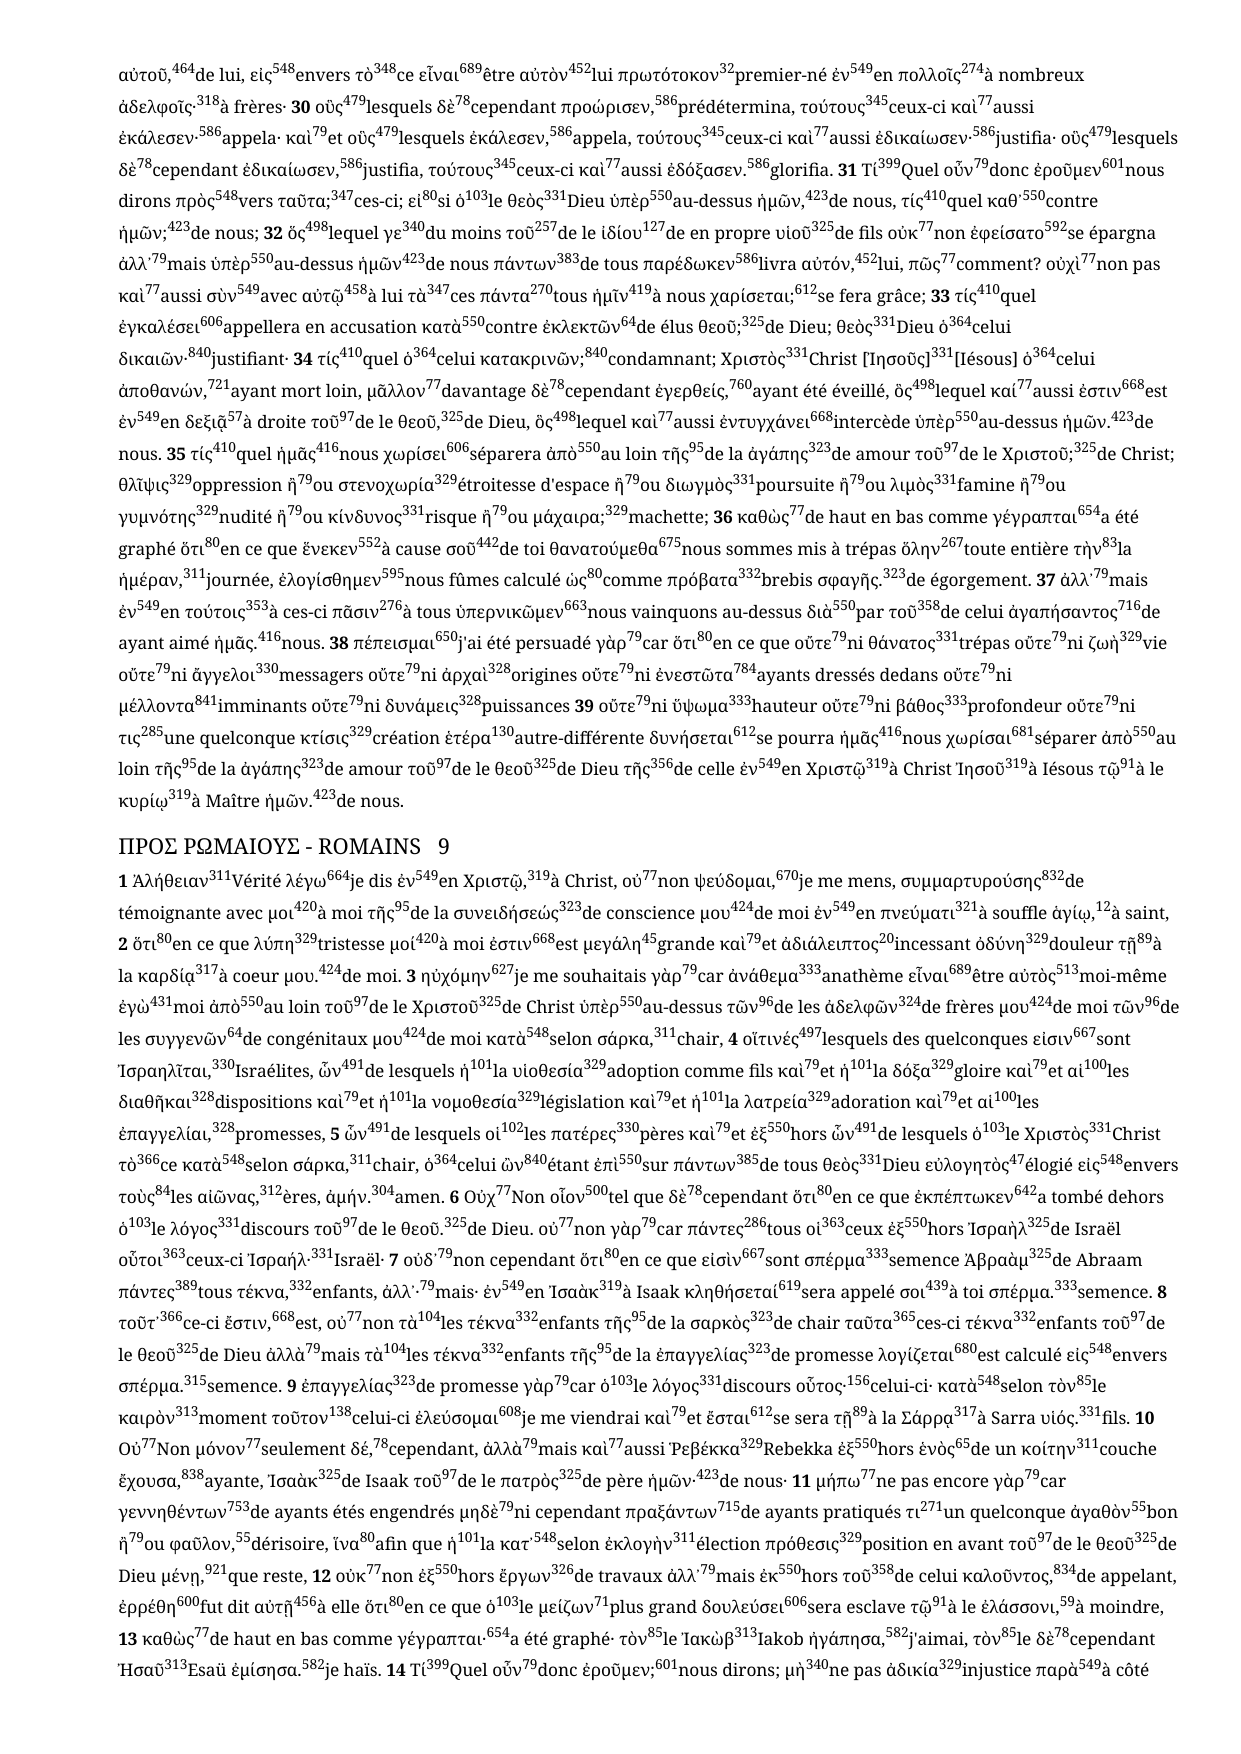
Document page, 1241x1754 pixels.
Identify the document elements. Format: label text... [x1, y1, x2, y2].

text 1 Οὐδὲν289Aucun ἄρα77par conséquent νῦν77maintenant κατάκριμα333objet de condamnation τοῖς351à ceux ἐν549en Χριστῷ319à Christ Ἰησοῦ.319à Iésous. 2 ὁ103le γὰρ79car νόμος331loi τοῦ99de le πνεύματος327de souffle τῆς95de la ζωῆς323de vie ἐν549en Χριστῷ319à Christ Ἰησοῦ319à Iésous ἠλευθέρωσέν586libéra σε437toi ἀπὸ550au loin τοῦ97de le νόμου325de loi τῆς95de la ἁμαρτίας323de faute καὶ79et τοῦ97de le θανάτου.325de trépas. 3 Τὸ87Le γὰρ79car ἀδύνατον55impuissant τοῦ97de le νόμου325de loi ἐν549en ᾧ488à lequel ἠσθένει625était infirme διὰ550par τῆς95de la σαρκός,323de chair, ὁ103le θεὸς331Dieu τὸν85le ἑαυτοῦ537de lui-même υἱὸν313fils πέμψας721ayant mandé ἐν549en ὁμοιώματι321à similitude σαρκὸς323de chair ἁμαρτίας323de faute καὶ79et περὶ550autour ἁμαρτίας323de faute κατέκρινεν586condamna τὴν83la ἁμαρτίαν311faute ἐν549en τῇ89à la σαρκί,317à chair, 4 ἵνα80afin que τὸ105le δικαίωμα333acte de justification τοῦ97de le νόμου325de loi πληρωθῇ911que soit fait plénitude ἐν549en ἡμῖν419à nous τοῖς351à ceux μὴ79ne pas κατὰ548selon σάρκα311chair περιπατοῦσιν827à piétinants autour ἀλλὰ79mais κατὰ548selon πνεῦμα.315souffle. 5 οἱ363ceux γὰρ79car κατὰ548selon σάρκα311chair ὄντες839étants τὰ347ces τῆς95de la σαρκὸς323de chair φρονοῦσιν,667pensent, οἱ363ceux δὲ78cependant κατὰ548selon πνεῦμα315souffle τὰ347ces τοῦ99de le πνεύματος.327de souffle. 6 τὸ105le γὰρ79car φρόνημα333pensée τῆς95de la σαρκὸς323de chair θάνατος,331trépas, τὸ105le δὲ78cependant φρόνημα333pensée τοῦ99de le πνεύματος327de souffle ζωὴ329vie καὶ79et εἰρήνη·329paix· 7 διότι80parce que τὸ105le φρόνημα333pensée τῆς95de la σαρκὸς323de chair ἔχθρα329haine εἰς548envers θεόν,313Dieu, τῷ91à le γὰρ79car νόμῳ319à loi τοῦ97de le θεοῦ325de Dieu οὐχ77non ὑποτάσσεται,680est subordonné, οὐδὲ77non cependant γὰρ79car δύναται·674se peut· 8 οἱ363ceux δὲ78cependant ἐν549en σαρκὶ317à chair ὄντες839étants θεῷ319à Dieu ἀρέσαι681plaire οὐ77non δύνανται.673se peuvent. 9 Ὑμεῖς447Vous δὲ78cependant οὐκ77non ἐστὲ665vous êtes ἐν549en σαρκὶ317à chair ἀλλ᾽79mais ἐν549en πνεύματι,321à souffle, εἴπερ80si certes πνεῦμα333souffle θεοῦ325de Dieu οἰκεῖ668habite maison ἐν549en ὑμῖν.438à vous. εἰ80si δέ78cependant τις390un quelconque πνεῦμα315souffle Χριστοῦ325de Christ οὐκ77non ἔχει,668a, οὗτος364celui-ci οὐκ77non ἔστιν668est αὐτοῦ.464de lui. 10 εἰ80si δὲ78cependant Χριστὸς331Christ ἐν549en ὑμῖν,438à vous, τὸ105le μὲν79certes σῶμα333corps νεκρὸν49mort διὰ548par le fait de ἁμαρτίαν311faute τὸ105le δὲ78cependant πνεῦμα333souffle ζωὴ329vie διὰ548par le fait de δικαιοσύνην.311justice. 11 εἰ80si δὲ78cependant τὸ105le πνεῦμα333souffle τοῦ358de celui ἐγείραντος716de ayant éveillé τὸν85le Ἰησοῦν313Iésous ἐκ550hors νεκρῶν64de morts οἰκεῖ668habite maison ἐν549en ὑμῖν,438à vous, ὁ364celui ἐγείρας721ayant éveillé ἐκ550hors νεκρῶν64de morts Χριστὸν313Christ Ἰησοῦν313Iésous ζῳοποιήσει606fera être vivant καὶ77aussi τὰ86les θνητὰ5mortels σώματα314corps ὑμῶν441de vous διὰ550par τοῦ99de le ἐνοικοῦντος836de enhabitant maison αὐτοῦ464de lui πνεύματος327de souffle ἐν549en ὑμῖν.438à vous. 12 Ἄρα77Par conséquent οὖν,79donc, ἀδελφοί,336frères, ὀφειλέται330débiteurs ἐσμὲν663nous sommes οὐ77non τῇ89à la σαρκὶ317à chair τοῦ360de ce κατὰ548selon σάρκα311chair ζῆν,689vivre, 13 εἰ80si γὰρ79car κατὰ548selon σάρκα311chair ζῆτε,665vous vivez, μέλλετε665vous imminez ἀποθνῄσκειν·689mourir loin· εἰ80si δὲ78cependant πνεύματι321à souffle τὰς82les πράξεις310pratiques τοῦ99de le σώματος327de corps θανατοῦτε,665vous mettez à trépas, ζήσεσθε.609vous vous vivrez. 14 ὅσοι497autant lesquels γὰρ79car πνεύματι321à souffle θεοῦ325de Dieu ἄγονται,679sont conduits, οὗτοι363ceux-ci υἱοὶ330fils θεοῦ325de Dieu εἰσιν.667sont. 15 οὐ77non γὰρ79car ἐλάβετε583vous prîtes πνεῦμα315souffle δουλείας323de esclavage πάλιν77de nouveau εἰς548envers φόβον313effroi ἀλλ᾽79mais ἐλάβετε583vous prîtes πνεῦμα315souffle υἱοθεσίας323de adoption comme fils ἐν549en ᾧ488à lequel κράζομεν·663nous croassons· αββα304Abba ὁ109le πατήρ.337père. 16 αὐτὸ543lui-même τὸ105le πνεῦμα333souffle συμμαρτυρεῖ668témoigne avec τῷ93à le πνεύματι321à souffle ἡμῶν423de nous ὅτι80en ce que ἐσμὲν663nous sommes τέκνα332enfants θεοῦ.325de Dieu. 17 εἰ80si δὲ78cependant τέκνα,332enfants, καὶ77aussi κληρονόμοι·330héritiers· κληρονόμοι330héritiers μὲν79certes θεοῦ,325de Dieu, συγκληρονόμοι70cohéritiers δὲ78cependant Χριστοῦ,325de Christ, εἴπερ80si certes συμπάσχομεν663nous souffrons avec ἵνα80afin que καὶ77aussi συνδοξασθῶμεν.906que nous soyons glorifié avec. 18 Λογίζομαι670Je me calcule γὰρ79car ὅτι80en ce que οὐκ77non ἄξια48dignes τὰ104les παθήματα332passions de souffrances τοῦ97de le νῦν77maintenant καιροῦ325de moment πρὸς548vers τὴν83la μέλλουσαν820imminante δόξαν311gloire ἀποκαλυφθῆναι683être découvert εἰς548envers ἡμᾶς.416nous. 19 ἡ101la γὰρ79car ἀποκαραδοκία329attente sérieuse τῆς95de la κτίσεως323de création τὴν83la ἀποκάλυψιν311découverte τῶν96de les υἱῶν324de fils τοῦ97de le θεοῦ325de Dieu ἀπεκδέχεται.674se attend longuement. 20 τῇ89à la γὰρ79car ματαιότητι317à vanité ἡ101la κτίσις329création ὑπετάγη,600fut subordonné, οὐχ77non ἑκοῦσα69volontiers ἀλλὰ79mais διὰ548par le fait de τὸν346celui ὑποτάξαντα,707ayant subordonné, ἐφ᾽549sur ἑλπίδι317à espérance 21 ὅτι80en ce que καὶ77aussi αὐτὴ540elle-même ἡ101la κτίσις329création ἐλευθερωθήσεται619sera libéré ἀπὸ550au loin τῆς95de la δουλείας323de esclavage τῆς95de la φθορᾶς323de corruption εἰς548envers τὴν83la ἐλευθερίαν311liberté τῆς95de la δόξης323de gloire τῶν98de les τέκνων326de enfants τοῦ97de le θεοῦ.325de Dieu. 22 οἴδαμεν637nous avons su γὰρ79car ὅτι80en ce que πᾶσα285toute ἡ101la κτίσις329création συστενάζει668soupire ensemble καὶ79et συνωδίνει668souffre ensemble les douleurs de l'enfantement ἄχρι552jusqu'à l'extrémité τοῦ358de celui νῦν·77maintenant· 23 οὐ77non μόνον77seulement δέ,78cependant, ἀλλὰ79mais καὶ77aussi αὐτοὶ512nous-mêmes τὴν83la ἀπαρχὴν311prémisse τοῦ99de le πνεύματος327de souffle ἔχοντες,839ayants, ἡμεῖς430nous καὶ77aussi αὐτοὶ512nous-mêmes ἐν549en ἑαυτοῖς508à nous-mêmes στενάζομεν663nous soupirons υἱοθεσίαν311adoption comme fils ἀπεκδεχόμενοι,866se attendants longuement, τὴν83la ἀπολύτρωσιν311rançon intégrale τοῦ99de le σώματος327de corps ἡμῶν.423de nous. 24 τῇ89à la γὰρ79car ἐλπίδι317à espérance ἐσώθημεν·595nous fûmes sauvé· ἐλπὶς329espérance δὲ78cependant βλεπομένη889étante regardée οὐκ77non ἔστιν668est ἐλπίς·329espérance· ὃ482lequel γὰρ79car βλέπει668regarde τίς390un quelconque ἐλπίζει;668espère; 25 εἰ80si δὲ78cependant ὃ482lequel οὐ77non βλέπομεν663nous regardons ἐλπίζομεν,663nous espérons, δι᾽550par ὑπομονῆς323de résistance ἀπεκδεχόμεθα.669nous nous attendons longuement. 26 Ὡσαύτως77De même δὲ78cependant καὶ77aussi τὸ105le πνεῦμα333souffle συναντιλαμβάνεται674se prend contre avec τῇ89à la ἀσθενείᾳ317à infirmité ἡμῶν·423de nous· τὸ87le γὰρ79car τί399quel προσευξώμεθα900que nous nous priions καθὸ77selon que δεῖ668attache de lien οὐκ77non οἴδαμεν,637nous avons su, ἀλλ᾽79mais αὐτὸ543lui-même τὸ105le πνεῦμα333souffle ὑπερεντυγχάνει668intercède au-dessus στεναγμοῖς318à soupirs ἀλαλήτοις·9à inexprimables· 27 ὁ364celui δὲ78cependant ἐραυνῶν840scrutant τὰς242les καρδίας310coeurs οἶδεν642a su τί412quel τὸ105le φρόνημα333pensée τοῦ99de le πνεύματος,327de souffle, ὅτι80en ce que κατὰ548selon θεὸν313Dieu ἐντυγχάνει668intercède ὑπὲρ550au-dessus ἁγίων.64de saints. 28 Οἴδαμεν637Nous avons su δὲ78cependant ὅτι80en ce que τοῖς351à ceux ἀγαπῶσιν827à aimants τὸν85le θεὸν313Dieu πάντα374tous συνεργεῖ668travaille avec εἰς548envers ἀγαθόν,55bon, τοῖς351à ceux κατὰ548selon πρόθεσιν311position en avant κλητοῖς37à appelés οὖσιν.827à étants. 29 ὅτι80en ce que οὓς479lesquels προέγνω,586connut avant, καὶ77aussi προώρισεν586prédétermina συμμόρφους52conformes τῆς95de la εἰκόνος323de icône τοῦ97de le υἱοῦ325de fils αὐτοῦ,464de lui, εἰς548envers τὸ348ce εἶναι689être αὐτὸν452lui πρωτότοκον32premier-né ἐν549en πολλοῖς274à nombreux ἀδελφοῖς·318à frères· 30 οὓς479lesquels δὲ78cependant προώρισεν,586prédétermina, τούτους345ceux-ci καὶ77aussi ἐκάλεσεν·586appela· καὶ79et οὓς479lesquels ἐκάλεσεν,586appela, τούτους345ceux-ci καὶ77aussi ἐδικαίωσεν·586justifia· οὓς479lesquels δὲ78cependant ἐδικαίωσεν,586justifia, τούτους345ceux-ci καὶ77aussi ἐδόξασεν.586glorifia. 31 Τί399Quel οὖν79donc ἐροῦμεν601nous dirons πρὸς548vers ταῦτα;347ces-ci; εἰ80si ὁ103le θεὸς331Dieu ὑπὲρ550au-dessus ἡμῶν,423de nous, τίς410quel καθ᾽550contre ἡμῶν;423de nous; 32 ὅς498lequel γε340du moins τοῦ257de le ἰδίου127de en propre υἱοῦ325de fils οὐκ77non ἐφείσατο592se épargna ἀλλ᾽79mais ὑπὲρ550au-dessus ἡμῶν423de nous πάντων383de tous παρέδωκεν586livra αὐτόν,452lui, πῶς77comment? οὐχὶ77non pas καὶ77aussi σὺν549avec αὐτῷ458à lui τὰ347ces πάντα270tous ἡμῖν419à nous χαρίσεται;612se fera grâce; 33 τίς410quel ἐγκαλέσει606appellera en accusation κατὰ550contre ἐκλεκτῶν64de élus θεοῦ;325de Dieu; θεὸς331Dieu ὁ364celui δικαιῶν·840justifiant· 34 τίς410quel ὁ364celui κατακρινῶν;840condamnant; Χριστὸς331Christ [Ἰησοῦς]331[Iésous] ὁ364celui ἀποθανών,721ayant mort loin, μᾶλλον77davantage δὲ78cependant ἐγερθείς,760ayant été éveillé, ὃς498lequel καί77aussi ἐστιν668est ἐν549en δεξιᾷ57à droite τοῦ97de le θεοῦ,325de Dieu, ὃς498lequel καὶ77aussi ἐντυγχάνει668intercède ὑπὲρ550au-dessus ἡμῶν.423de nous. 35 τίς410quel ἡμᾶς416nous χωρίσει606séparera ἀπὸ550au loin τῆς95de la ἀγάπης323de amour τοῦ97de le Χριστοῦ;325de Christ; θλῖψις329oppression ἢ79ou στενοχωρία329étroitesse d'espace ἢ79ou διωγμὸς331poursuite ἢ79ou λιμὸς331famine ἢ79ou γυμνότης329nudité ἢ79ou κίνδυνος331risque ἢ79ou μάχαιρα;329machette; 36 καθὼς77de haut en bas comme γέγραπται654a été graphé ὅτι80en ce que ἕνεκεν552à cause σοῦ442de toi θανατούμεθα675nous sommes mis à trépas ὅλην267toute entière τὴν83la ἡμέραν,311journée, ἐλογίσθημεν595nous fûmes calculé ὡς80comme πρόβατα332brebis σφαγῆς.323de égorgement. 37 ἀλλ᾽79mais ἐν549en τούτοις353à ces-ci πᾶσιν276à tous ὑπερνικῶμεν663nous vainquons au-dessus διὰ550par τοῦ358de celui ἀγαπήσαντος716de ayant aimé ἡμᾶς.416nous. 38 πέπεισμαι650j'ai été persuadé γὰρ79car ὅτι80en ce que οὔτε79ni θάνατος331trépas οὔτε79ni ζωὴ329vie οὔτε79ni ἄγγελοι330messagers οὔτε79ni ἀρχαὶ328origines οὔτε79ni ἐνεστῶτα784ayants dressés dedans οὔτε79ni μέλλοντα841imminants οὔτε79ni δυνάμεις328puissances 39 οὔτε79ni ὕψωμα333hauteur οὔτε79ni βάθος333profondeur οὔτε79ni τις285une quelconque κτίσις329création ἑτέρα130autre-différente δυνήσεται612se pourra ἡμᾶς416nous χωρίσαι681séparer ἀπὸ550au loin τῆς95de la ἀγάπης323de amour τοῦ97de le θεοῦ325de Dieu τῆς356de celle ἐν549en Χριστῷ319à Christ Ἰησοῦ319à Iésous τῷ91à le κυρίῳ319à Maître ἡμῶν.423de nous. [118, 59, 1181, 812]
text 1 Ἀλήθειαν311Vérité λέγω664je dis ἐν549en Χριστῷ,319à Christ, οὐ77non ψεύδομαι,670je me mens, συμμαρτυρούσης832de témoignante avec μοι420à moi τῆς95de la συνειδήσεώς323de conscience μου424de moi ἐν549en πνεύματι321à souffle ἁγίῳ,12à saint, 2 ὅτι80en ce que λύπη329tristesse μοί420à moi ἐστιν668est μεγάλη45grande καὶ79et ἀδιάλειπτος20incessant ὀδύνη329douleur τῇ89à la καρδίᾳ317à coeur μου.424de moi. 3 ηὐχόμην627je me souhaitais γὰρ79car ἀνάθεμα333anathème εἶναι689être αὐτὸς513moi-même ἐγὼ431moi ἀπὸ550au loin τοῦ97de le Χριστοῦ325de Christ ὑπὲρ550au-dessus τῶν96de les ἀδελφῶν324de frères μου424de moi τῶν96de les συγγενῶν64de congénitaux μου424de moi κατὰ548selon σάρκα,311chair, 4 οἵτινές497lesquels des quelconques εἰσιν667sont Ἰσραηλῖται,330Israélites, ὧν491de lesquels ἡ101la υἱοθεσία329adoption comme fils καὶ79et ἡ101la δόξα329gloire καὶ79et αἱ100les διαθῆκαι328dispositions καὶ79et ἡ101la νομοθεσία329législation καὶ79et ἡ101la λατρεία329adoration καὶ79et αἱ100les ἐπαγγελίαι,328promesses, 5 ὧν491de lesquels οἱ102les πατέρες330pères καὶ79et ἐξ550hors ὧν491de lesquels ὁ103le Χριστὸς331Christ τὸ366ce κατὰ548selon σάρκα,311chair, ὁ364celui ὢν840étant ἐπὶ550sur πάντων385de tous θεὸς331Dieu εὐλογητὸς47élogié εἰς548envers τοὺς84les αἰῶνας,312ères, ἀμήν.304amen. 6 Οὐχ77Non οἷον500tel que δὲ78cependant ὅτι80en ce que ἐκπέπτωκεν642a tombé dehors ὁ103le λόγος331discours τοῦ97de le θεοῦ.325de Dieu. οὐ77non γὰρ79car πάντες286tous οἱ363ceux ἐξ550hors Ἰσραὴλ325de Israël οὗτοι363ceux-ci Ἰσραήλ·331Israël· 7 οὐδ᾽79non cependant ὅτι80en ce que εἰσὶν667sont σπέρμα333semence Ἀβραὰμ325de Abraam πάντες389tous τέκνα,332enfants, ἀλλ᾽·79mais· ἐν549en Ἰσαὰκ319à Isaak κληθήσεταί619sera appelé σοι439à toi σπέρμα.333semence. 8 τοῦτ᾽366ce-ci ἔστιν,668est, οὐ77non τὰ104les τέκνα332enfants τῆς95de la σαρκὸς323de chair ταῦτα365ces-ci τέκνα332enfants τοῦ97de le θεοῦ325de Dieu ἀλλὰ79mais τὰ104les τέκνα332enfants τῆς95de la ἐπαγγελίας323de promesse λογίζεται680est calculé εἰς548envers σπέρμα.315semence. 9 ἐπαγγελίας323de promesse γὰρ79car ὁ103le λόγος331discours οὗτος·156celui-ci· κατὰ548selon τὸν85le καιρὸν313moment τοῦτον138celui-ci ἐλεύσομαι608je me viendrai καὶ79et ἔσται612se sera τῇ89à la Σάρρᾳ317à Sarra υἱός.331fils. 10 Οὐ77Non μόνον77seulement δέ,78cependant, ἀλλὰ79mais καὶ77aussi Ῥεβέκκα329Rebekka ἐξ550hors ἑνὸς65de un κοίτην311couche ἔχουσα,838ayante, Ἰσαὰκ325de Isaak τοῦ97de le πατρὸς325de père ἡμῶν·423de nous· 11 μήπω77ne pas encore γὰρ79car γεννηθέντων753de ayants étés engendrés μηδὲ79ni cependant πραξάντων715de ayants pratiqués τι271un quelconque ἀγαθὸν55bon ἢ79ou φαῦλον,55dérisoire, ἵνα80afin que ἡ101la κατ᾽548selon ἐκλογὴν311élection πρόθεσις329position en avant τοῦ97de le θεοῦ325de Dieu μένῃ,921que reste, 12 οὐκ77non ἐξ550hors ἔργων326de travaux ἀλλ᾽79mais ἐκ550hors τοῦ358de celui καλοῦντος,834de appelant, ἐρρέθη600fut dit αὐτῇ456à elle ὅτι80en ce que ὁ103le μείζων71plus grand δουλεύσει606sera esclave τῷ91à le ἐλάσσονι,59à moindre, 13 καθὼς77de haut en bas comme γέγραπται·654a été graphé· τὸν85le Ἰακὼβ313Iakob ἠγάπησα,582j'aimai, τὸν85le δὲ78cependant Ἠσαῦ313Esaü ἐμίσησα.582je haïs. 14 Τί399Quel οὖν79donc ἐροῦμεν;601nous dirons; μὴ340ne pas ἀδικία329injustice παρὰ549à côté τῷ91à le θεῷ;319à Dieu; μὴ77ne pas γένοιτο.696que se devienne. 15 τῷ91à le Μωϋσεῖ319à Môusês γὰρ79car λέγει·668dit· ἐλεήσω602je ferai miséricorde ὃν480lequel ἂν340le cas échéant ἐλεῶ917que je fasse miséricorde καὶ79et οἰκτειρήσω602je compassionnerai ὃν480lequel ἂν340le cas échéant οἰκτείρω.917que je compassionne. 16 ἄρα77par conséquent οὖν79donc οὐ77non τοῦ358de celui θέλοντος834de voulant οὐδὲ79non cependant τοῦ358de celui τρέχοντος834de courant ἀλλὰ79mais τοῦ358de celui ἐλεῶντος834de faisant miséricorde θεοῦ.325de Dieu. 17 λέγει668dit γὰρ79car ἡ101la γραφὴ329graphe τῷ91à le Φαραὼ319à Pharaon ὅτι80en ce que εἰς548envers αὐτὸ348même τοῦτο140ce-ci ἐξήγειρά582j'éveillai dehors σε437toi ὅπως80de telle manière que ἐνδείξωμαι901que je me montre dedans ἐν549en σοὶ439à toi τὴν83la δύναμίν311puissance μου424de moi καὶ79et ὅπως80de telle manière que διαγγελῇ911que soit annoncé à travers τὸ105le ὄνομά333nom μου424de moi ἐν549en πάσῃ273à toute τῇ89à la γῇ.317à terre. 18 ἄρα77par conséquent οὖν79donc ὃν480lequel θέλει668veut ἐλεεῖ,668fait miséricorde, ὃν480lequel δὲ78cependant θέλει668veut σκληρύνει.668durcit. 19 Ἐρεῖς604Tu diras μοι420à moi οὖν·79donc· τί399quel [οὖν]79[donc] ἔτι77encore μέμφεται;674se blâme; τῷ93à le γὰρ79car βουλήματι321à dessein αὐτοῦ464de lui τίς410quel ἀνθέστηκεν;642a dressé contre; 20 ὦ304O ἄνθρωπε,337être humain, μενοῦνγε340certes donc au moins σὺ448toi τίς410quel εἶ666tu es ὁ364celui ἀνταποκρινόμενος867se répondant contre τῷ91à le θεῷ;319à Dieu; μὴ340ne pas ἐρεῖ606dira τὸ105le πλάσμα333ouvrage façonné τῷ352à celui πλάσαντι·713à ayant façonné· τί399quel με417moi ἐποίησας584tu fis οὕτως;77ainsi; 21 ἢ79ou οὐκ340non ἔχει668a ἐξουσίαν311autorité ὁ103le κεραμεὺς331potier τοῦ97de le πηλοῦ325de boue ἐκ550hors τοῦ99de le αὐτοῦ152de même φυράματος327de pâte ποιῆσαι681faire ὃ375lequel μὲν79certes εἰς548envers τιμὴν311valeur σκεῦος315ustensile ὃ375lequel δὲ78cependant εἰς548envers ἀτιμίαν;311dévalorisation; 22 εἰ80si δὲ78cependant θέλων840voulant ὁ103le θεὸς331Dieu ἐνδείξασθαι682se montrer dedans τὴν243la ὀργὴν311colère καὶ79et γνωρίσαι681faire connaître τὸ87le δυνατὸν55puissant αὐτοῦ464de lui ἤνεγκεν586porta ἐν549en πολλῇ273à nombreuse μακροθυμίᾳ317à distance de fureur σκεύη314ustensiles ὀργῆς323de colère κατηρτισμένα797ayants étés ajustés complètement εἰς548envers ἀπώλειαν,311perte complète, 23 καὶ79et ἵνα80afin que γνωρίσῃ899que fasse connaître τὸν85le πλοῦτον313richesse τῆς95de la δόξης323de gloire αὐτοῦ464de lui ἐπὶ548sur σκεύη314ustensiles ἐλέους327de miséricorde ἃ481lesquels προητοίμασεν586prépara d'avance εἰς548envers δόξαν;311gloire; 24 Οὓς479Lesquels καὶ77aussi ἐκάλεσεν586appela ἡμᾶς416nous οὐ77non μόνον77seulement ἐξ550hors Ἰουδαίων64de Ioudaiens ἀλλὰ79mais καὶ77aussi ἐξ550hors ἐθνῶν,326de ethnies, 25 ὡς80comme καὶ77aussi ἐν549en τῷ91à le Ὡσηὲ319à Osée λέγει·668dit· καλέσω602j'appellerai τὸν85le οὐ77non λαόν313peuple μου424de moi λαόν313peuple μου424de moi καὶ79et τὴν344celle οὐκ77non ἠγαπημένην794ayante étée aimée ἠγαπημένην·794ayante étée aimée· 26 καὶ79et ἔσται612se sera ἐν549en τῷ91à le τόπῳ319à lieu οὗ77où ἐρρέθη600fut dit αὐτοῖς·457à eux· οὐ77non λαός331peuple μου424de moi ὑμεῖς,447vous, ἐκεῖ77là κληθήσονται618seront appelé υἱοὶ330fils θεοῦ325de Dieu ζῶντος.834de vivant. 27 Ἠσαΐας331Ésaïa δὲ78cependant κράζει668croasse ὑπὲρ550au-dessus τοῦ97de le Ἰσραήλ·325de Israël· ἐὰν80si le cas échéant ᾖ921que soit ὁ103le ἀριθμὸς331nombre τῶν96de les υἱῶν324de fils Ἰσραὴλ325de Israël ὡς80comme ἡ101la ἄμμος329sable τῆς95de la θαλάσσης,323de mer, τὸ105le ὑπόλειμμα333reste au dessous σωθήσεται·619sera sauvé· 28 λόγον313discours γὰρ79car συντελῶν840achevant ensemble καὶ79et συντέμνων840scissionnant ensemble ποιήσει606fera κύριος331Maître ἐπὶ550sur τῆς95de la γῆς.323de terre. 29 καὶ79et καθὼς77de haut en bas comme προείρηκεν642a prédit Ἠσαΐας·331Ésaïa· εἰ551si μὴ77ne pas κύριος331Maître σαβαὼθ324de Sabaoth ἐγκατέλιπεν586délaissa en contrebas ἡμῖν419à nous σπέρμα,315semence, ὡς80comme Σόδομα332Sodomas ἂν340le cas échéant ἐγενήθημεν595nous fûmes devenu καὶ79et ὡς80comme Γόμορρα328Gomorras ἂν340le cas échéant ὡμοιώθημεν.595nous fûmes rendu semblable. 30 Τί399Quel οὖν79donc ἐροῦμεν;601nous dirons; ὅτι80en ce que ἔθνη332ethnies τὰ365ces μὴ77ne pas διώκοντα841poursuivants δικαιοσύνην311justice κατέλαβεν586prit de haut en bas δικαιοσύνην,311justice, δικαιοσύνην311justice δὲ78cependant τὴν344celle ἐκ550hors πίστεως,323de croyance, 31 Ἰσραὴλ331Israël δὲ78cependant διώκων840poursuivant νόμον313loi δικαιοσύνης323de justice εἰς548envers νόμον313loi οὐκ77non ἔφθασεν.586devança. 32 διὰ548par le fait de τί;399quel; ὅτι80en ce que οὐκ77non ἐκ550hors πίστεως323de croyance ἀλλ᾽79mais ὡς80comme ἐξ550hors ἔργων·326de travaux· προσέκοψαν585achoppèrent τῷ91à le λίθῳ319à pierre τοῦ99de le προσκόμματος,327de achoppement, 33 καθὼς77de haut en bas comme γέγραπται·654a été graphé· ἰδοὺ306voici τίθημι664je pose ἐν549en Σιὼν317à Sion λίθον313pierre προσκόμματος327de achoppement καὶ79et πέτραν311roche σκανδάλου,327de scandale, καὶ79et ὁ364celui πιστεύων840croyant ἐπ᾽549sur αὐτῷ458à lui οὐ77non καταισχυνθήσεται.619sera couvert de honte. [118, 865, 1181, 1682]
text ΠΡΟΣ ΡΩΜΑΙΟΥΣ - ROMAINS 9 [118, 831, 1181, 861]
